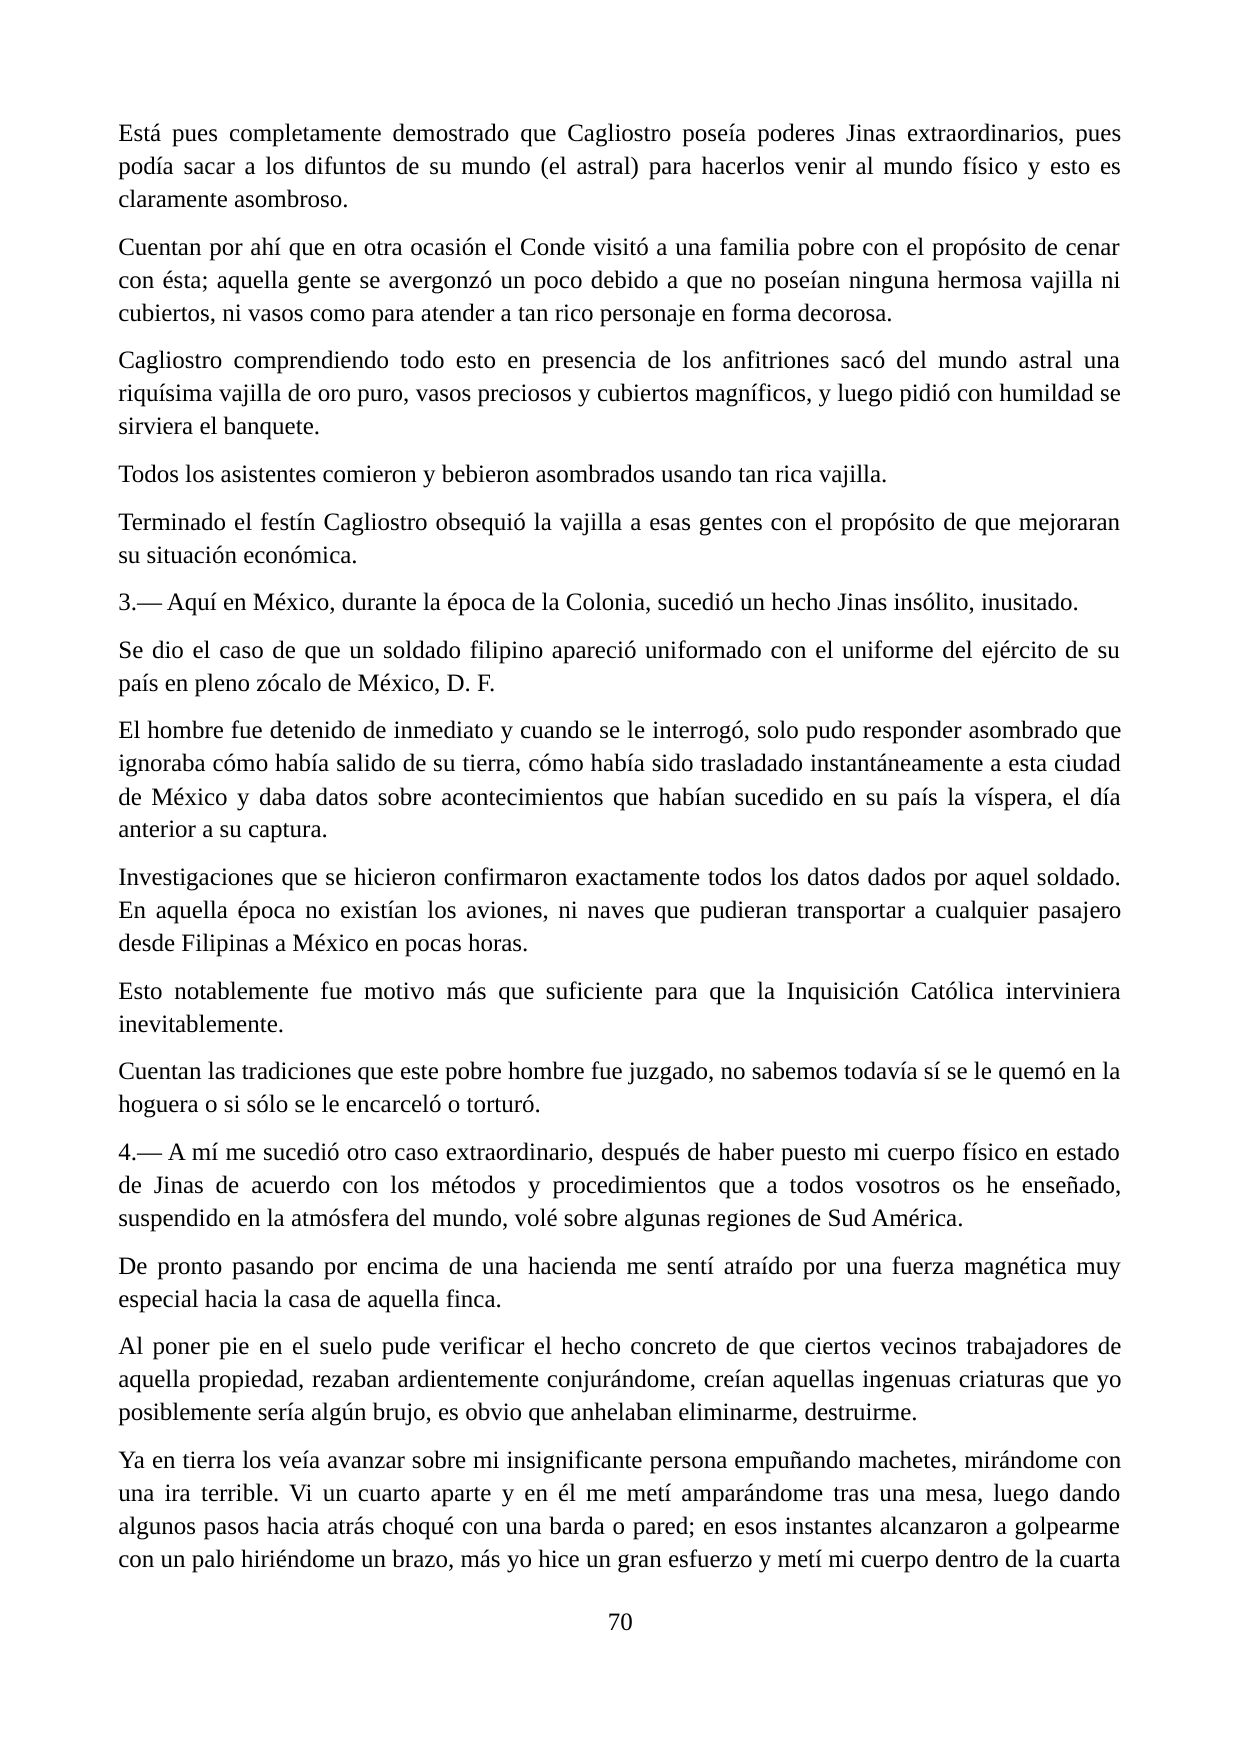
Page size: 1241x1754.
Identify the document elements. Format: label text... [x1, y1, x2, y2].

text Terminado el festín Cagliostro obsequió la vajilla a esas gentes con el propósito de que mejoraran su situación económica. [118, 507, 1122, 568]
text Cagliostro comprendiendo todo esto en presencia de los anfitriones sacó del mundo astral una riquísima vajilla de oro puro, vasos preciosos y cubiertos magníficos, y luego pidió con humildad se sirviera el banquete. [118, 345, 1122, 440]
text Ya en tierra los veía avanzar sobre mi insignificante persona empuñando machetes, mirándome con una ira terrible. Vi un cuarto aparte y en él me metí amparándome tras una mesa, luego dando algunos pasos hacia atrás choqué con una barda o pared; en esos instantes alcanzaron a golpearme con un palo hiriéndome un brazo, más yo hice un gran esfuerzo y metí mi cuerpo dentro de la cuarta [118, 1445, 1122, 1573]
text 3.— Aquí en México, durante la época de la Colonia, sucedió un hecho Jinas insólito, inusitado. [118, 587, 1122, 616]
text Al poner pie en el suelo pude verificar el hecho concreto de que ciertos vecinos trabajadores de aquella propiedad, rezaban ardientemente conjurándome, creían aquellas ingenuas criaturas que yo posiblemente sería algún brujo, es obvio que anhelaban eliminarme, destruirme. [118, 1331, 1122, 1426]
text Investigaciones que se hicieron confirmaron exactamente todos los datos dados por aquel soldado. En aquella época no existían los aviones, ni naves que pudieran transportar a cualquier pasajero desde Filipinas a México en pocas horas. [118, 862, 1122, 957]
text 4.— A mí me sucedió otro caso extraordinario, después de haber puesto mi cuerpo físico en estado de Jinas de acuerdo con los métodos y procedimientos que a todos vosotros os he enseñado, suspendido en la atmósfera del mundo, volé sobre algunas regiones de Sud América. [118, 1137, 1122, 1232]
text Cuentan las tradiciones que este pobre hombre fue juzgado, no sabemos todavía sí se le quemó en la hoguera o si sólo se le encarceló o torturó. [118, 1056, 1122, 1118]
text Está pues completamente demostrado que Cagliostro poseía poderes Jinas extraordinarios, pues podía sacar a los difuntos de su mundo (el astral) para hacerlos venir al mundo físico y esto es claramente asombroso. [118, 118, 1122, 213]
text El hombre fue detenido de inmediato y cuando se le interrogó, solo pudo responder asombrado que ignoraba cómo había salido de su tierra, cómo había sido trasladado instantáneamente a esta ciudad de México y daba datos sobre acontecimientos que habían sucedido en su país la víspera, el día anterior a su captura. [118, 716, 1122, 843]
text De pronto pasando por encima de una hacienda me sentí atraído por una fuerza magnética muy especial hacia la casa de aquella finca. [118, 1251, 1122, 1312]
text Esto notablemente fue motivo más que suficiente para que la Inquisición Católica interviniera inevitablemente. [118, 976, 1122, 1038]
text Todos los asistentes comieron y bebieron asombrados usando tan rica vajilla. [118, 459, 1122, 488]
text Cuentan por ahí que en otra ocasión el Conde visitó a una familia pobre con el propósito de cenar con ésta; aquella gente se avergonzó un poco debido a que no poseían ninguna hermosa vajilla ni cubiertos, ni vasos como para atender a tan rico personaje en forma decorosa. [118, 232, 1122, 327]
text Se dio el caso de que un soldado filipino apareció uniformado con el uniforme del ejército de su país en pleno zócalo de México, D. F. [118, 635, 1122, 697]
